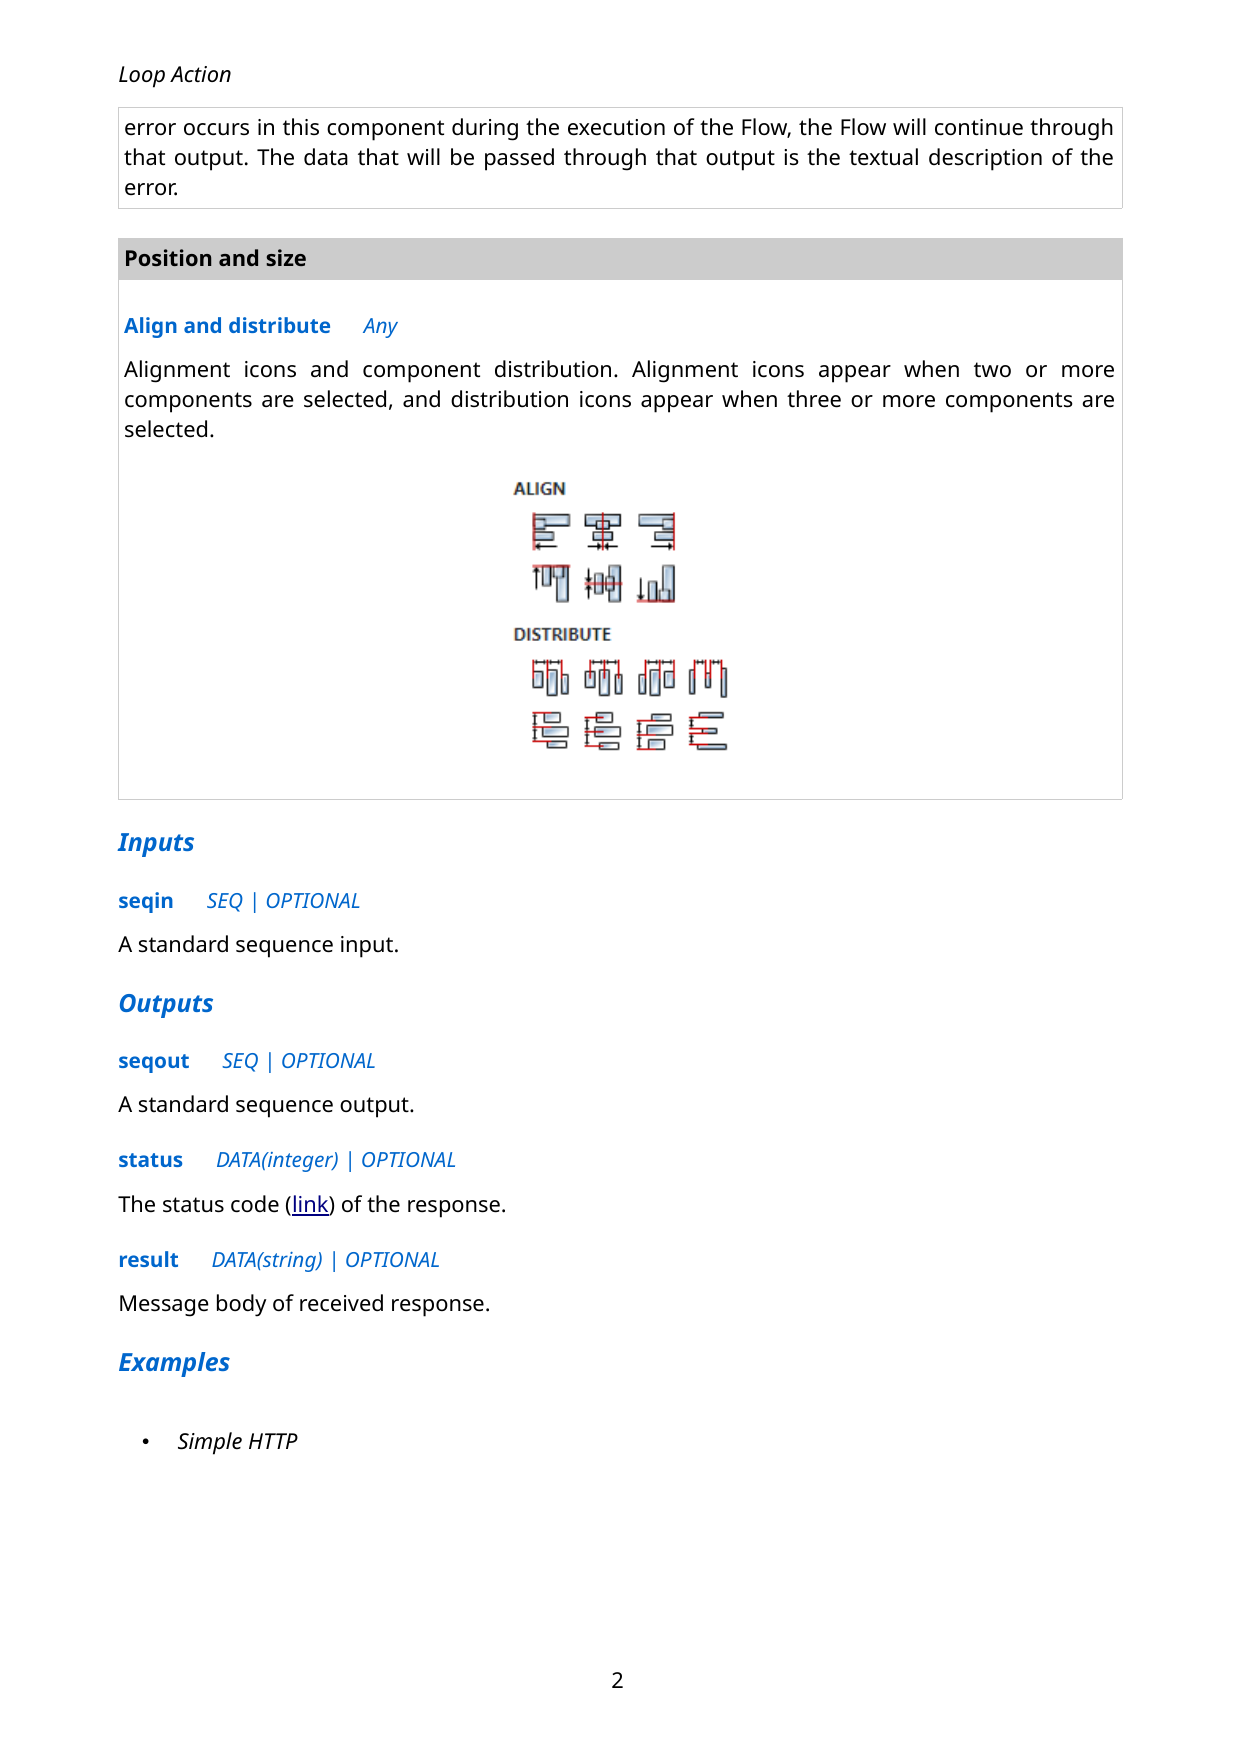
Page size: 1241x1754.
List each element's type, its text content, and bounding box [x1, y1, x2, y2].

text A standard sequence input. [118, 929, 1122, 959]
text A standard sequence output. [118, 1089, 1122, 1119]
text Message body of received response. [118, 1288, 1122, 1318]
subtitle Examples [118, 1345, 1122, 1379]
text The status code (link) of the response. [118, 1189, 1122, 1218]
list Simple HTTP [142, 1426, 1110, 1456]
table_cell error occurs in this component during the execution of the Flow, the Flow will continue through that output. The data that will be passed through that output is the textual description of the error. [119, 108, 1122, 207]
subtitle Inputs [118, 825, 1122, 859]
subtitle result DATA(string) | OPTIONAL [118, 1245, 1122, 1273]
picture [490, 473, 750, 763]
table_cell [119, 474, 1122, 798]
table_cell Align and distribute Any Alignment icons and component distribution. Alignment icons appear when two or more components are selected, and distribution icons appear when three or more components are selected. [119, 280, 1122, 473]
table_header Position and size [119, 239, 1122, 279]
subtitle seqin SEQ | OPTIONAL [118, 886, 1122, 914]
subtitle status DATA(integer) | OPTIONAL [118, 1146, 1122, 1174]
subtitle Outputs [118, 985, 1122, 1019]
subtitle seqout SEQ | OPTIONAL [118, 1046, 1122, 1074]
